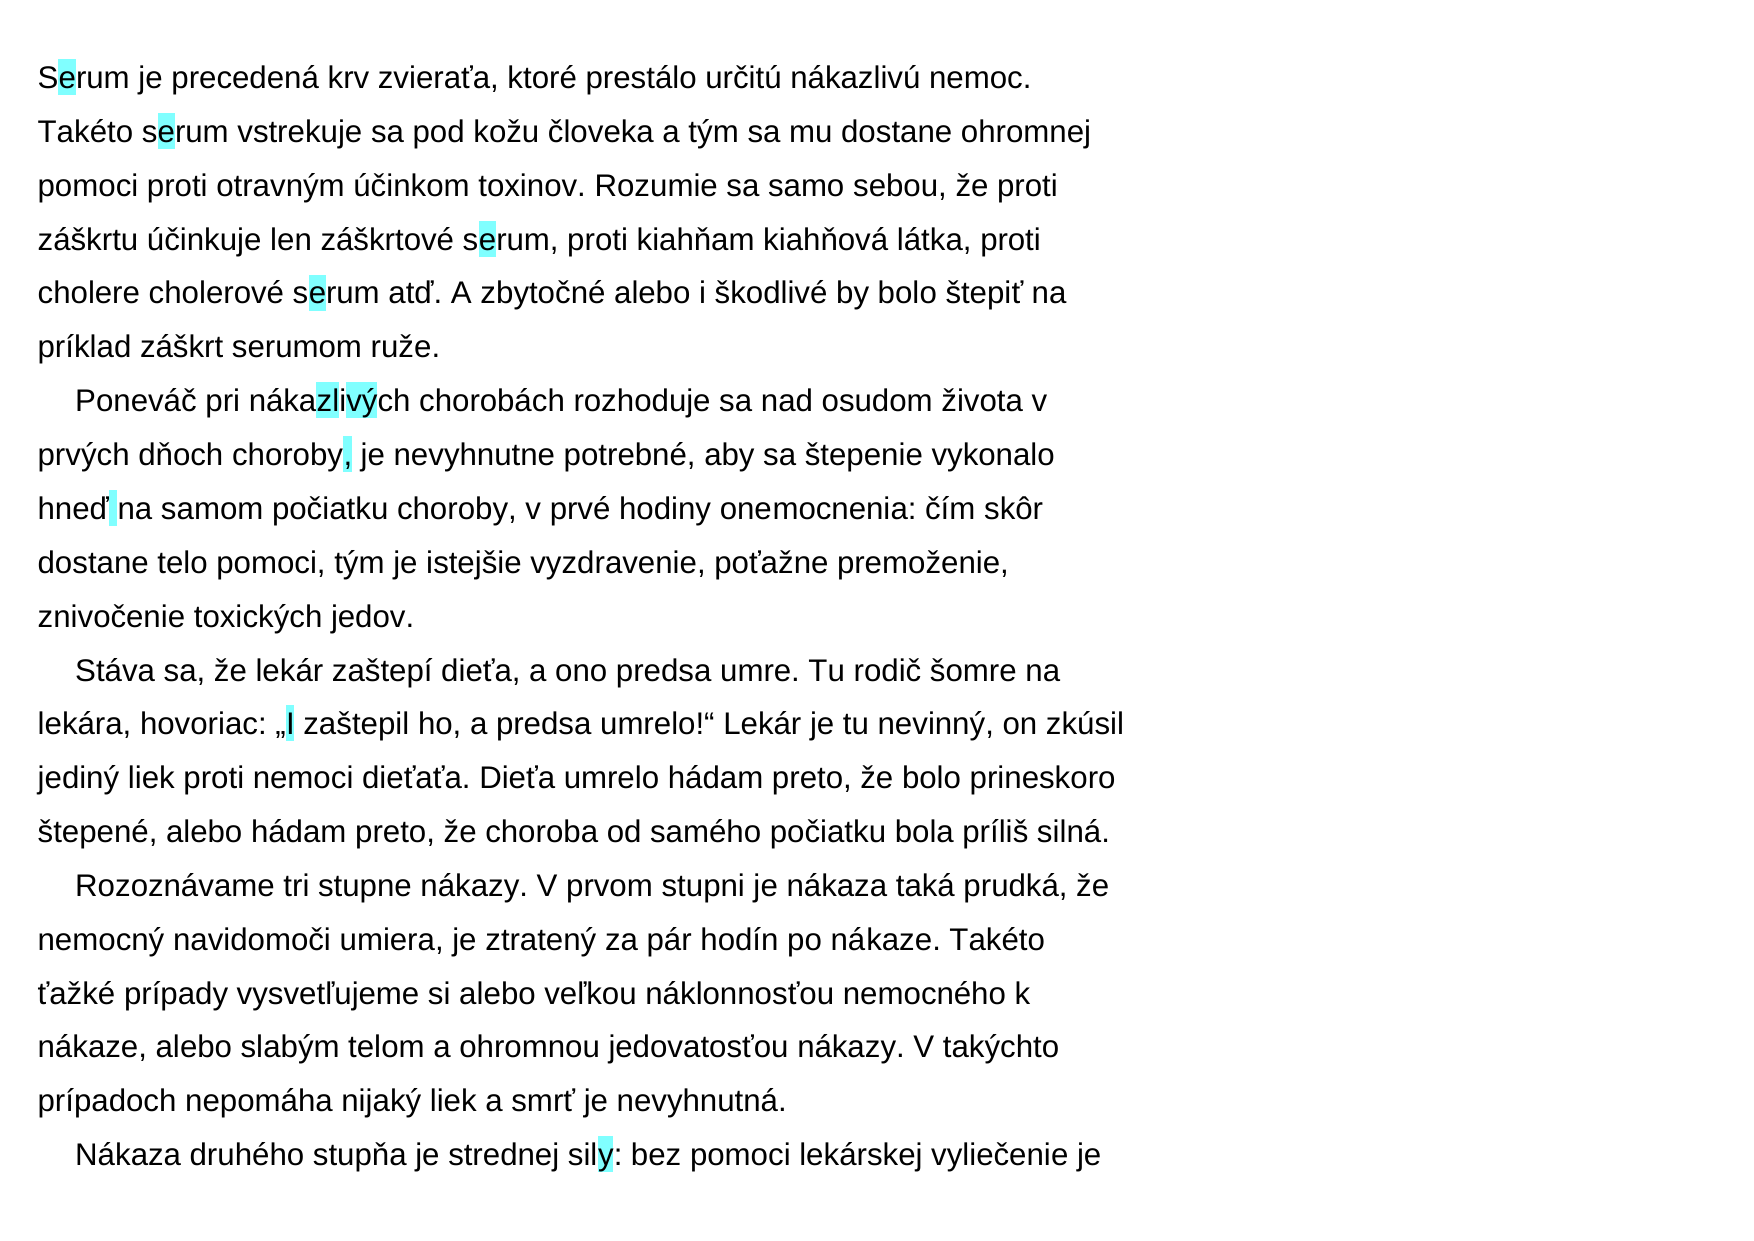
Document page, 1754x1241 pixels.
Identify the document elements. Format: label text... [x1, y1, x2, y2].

text Rozoznávame tri stupne nákazy. V prvom stupni je nákaza taká prudká, že nemocný navidomoči umiera, je ztratený za pár hodín po ná­kaze. Takéto ťažké prípady vysvetľujeme si alebo veľkou náklonnosťou nemocného k nákaze, alebo slabým telom a ohromnou jedovatosťou nákazy. V takýchto prípadoch nepomáha nijaký liek a smrť je nevyhnutná. [37, 867, 1130, 1118]
text Serum je precedená krv zvieraťa, ktoré prestálo určitú nákazlivú nemoc. Takéto serum vstrekuje sa pod kožu človeka a tým sa mu dostane ohromnej pomoci proti otravným účinkom toxinov. Rozumie sa samo sebou, že proti záškrtu účinkuje len záškrtové serum, proti kiahňam kiahňová látka, proti cholere cholerové serum atď. A zbytočné alebo i škodlivé by bolo štepiť na príklad záškrt serumom ruže. [37, 59, 1130, 364]
text Poneváč pri nákazlivých chorobách rozhoduje sa nad osudom života v prvých dňoch choroby, je nevyhnutne potrebné, aby sa štepenie vykonalo hneď na samom počiatku choroby, v prvé hodiny one­mocnenia: čím skôr dostane telo pomoci, tým je istejšie vyzdravenie, poťažne premoženie, znivočenie toxických jedov. [37, 382, 1130, 634]
text Nákaza druhého stupňa je strednej sily: bez pomoci lekárskej vyliečenie je [37, 1136, 1130, 1172]
text Stáva sa, že lekár zaštepí dieťa, a ono predsa umre. Tu rodič šomre na lekára, hovoriac: „I za­štepil ho, a predsa umrelo!“ Lekár je tu nevinný, on zkúsil jediný liek proti nemoci dieťaťa. Dieťa umrelo hádam preto, že bolo prineskoro štepené, alebo hádam preto, že choroba od samého počiatku bola príliš silná. [37, 652, 1130, 849]
